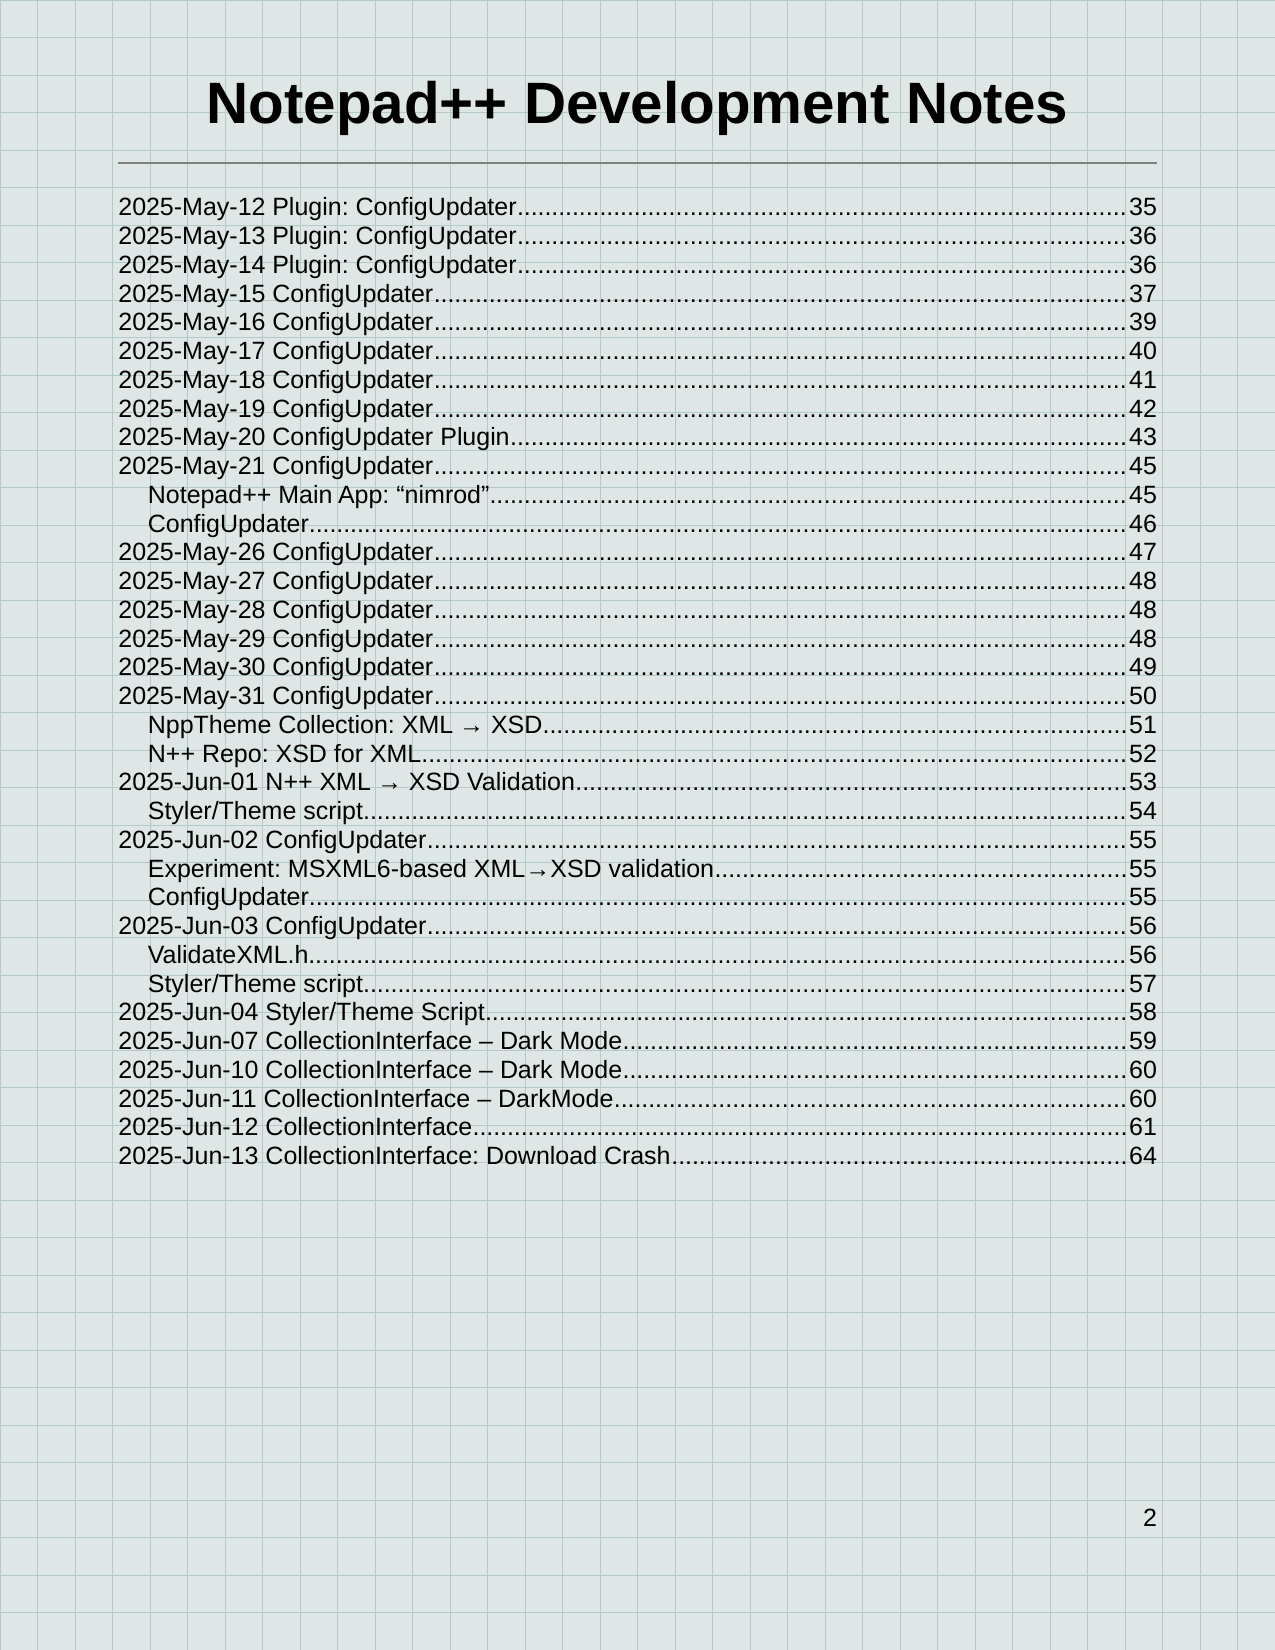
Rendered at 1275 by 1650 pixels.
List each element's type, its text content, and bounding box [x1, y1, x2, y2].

text NppTheme Collection: XML → XSD 51 [148, 710, 1157, 739]
text 2025-Jun-10 CollectionInterface – Dark Mode 60 [118, 1055, 1157, 1084]
text ValidateXML.h 56 [148, 940, 1157, 969]
text ConfigUpdater 46 [148, 509, 1157, 537]
text 2025-May-16 ConfigUpdater 39 [118, 307, 1157, 336]
text 2025-May-20 ConfigUpdater Plugin 43 [118, 422, 1157, 451]
text 2025-May-19 ConfigUpdater 42 [118, 394, 1157, 422]
text Experiment: MSXML6-based XML→XSD validation 55 [148, 854, 1157, 882]
text 2025-Jun-02 ConfigUpdater 55 [118, 825, 1157, 854]
text Styler/Theme script 57 [148, 969, 1157, 997]
text 2025-May-28 ConfigUpdater 48 [118, 595, 1157, 624]
text 2025-May-13 Plugin: ConfigUpdater 36 [118, 221, 1157, 250]
text 2025-May-21 ConfigUpdater 45 [118, 451, 1157, 480]
text Styler/Theme script 54 [148, 796, 1157, 825]
text 2025-May-17 ConfigUpdater 40 [118, 336, 1157, 365]
text 2025-Jun-11 CollectionInterface – DarkMode 60 [118, 1084, 1157, 1112]
text 2025-Jun-13 CollectionInterface: Download Crash 64 [118, 1141, 1157, 1170]
text 2025-May-26 ConfigUpdater 47 [118, 537, 1157, 566]
text 2025-May-14 Plugin: ConfigUpdater 36 [118, 250, 1157, 279]
text 2025-Jun-01 N++ XML → XSD Validation 53 [118, 767, 1157, 796]
text 2025-May-27 ConfigUpdater 48 [118, 566, 1157, 595]
text ConfigUpdater 55 [148, 882, 1157, 911]
text 2025-May-29 ConfigUpdater 48 [118, 624, 1157, 652]
text 2025-May-31 ConfigUpdater 50 [118, 681, 1157, 710]
text 2025-Jun-03 ConfigUpdater 56 [118, 911, 1157, 940]
text 2025-May-12 Plugin: ConfigUpdater 35 [118, 192, 1157, 221]
text 2025-May-15 ConfigUpdater 37 [118, 279, 1157, 307]
text 2025-Jun-04 Styler/Theme Script 58 [118, 997, 1157, 1026]
text 2025-May-18 ConfigUpdater 41 [118, 365, 1157, 394]
text N++ Repo: XSD for XML 52 [148, 739, 1157, 767]
text Notepad++ Main App: “nimrod” 45 [148, 480, 1157, 509]
text 2025-May-30 ConfigUpdater 49 [118, 652, 1157, 681]
text 2025-Jun-07 CollectionInterface – Dark Mode 59 [118, 1026, 1157, 1055]
text 2025-Jun-12 CollectionInterface 61 [118, 1112, 1157, 1141]
